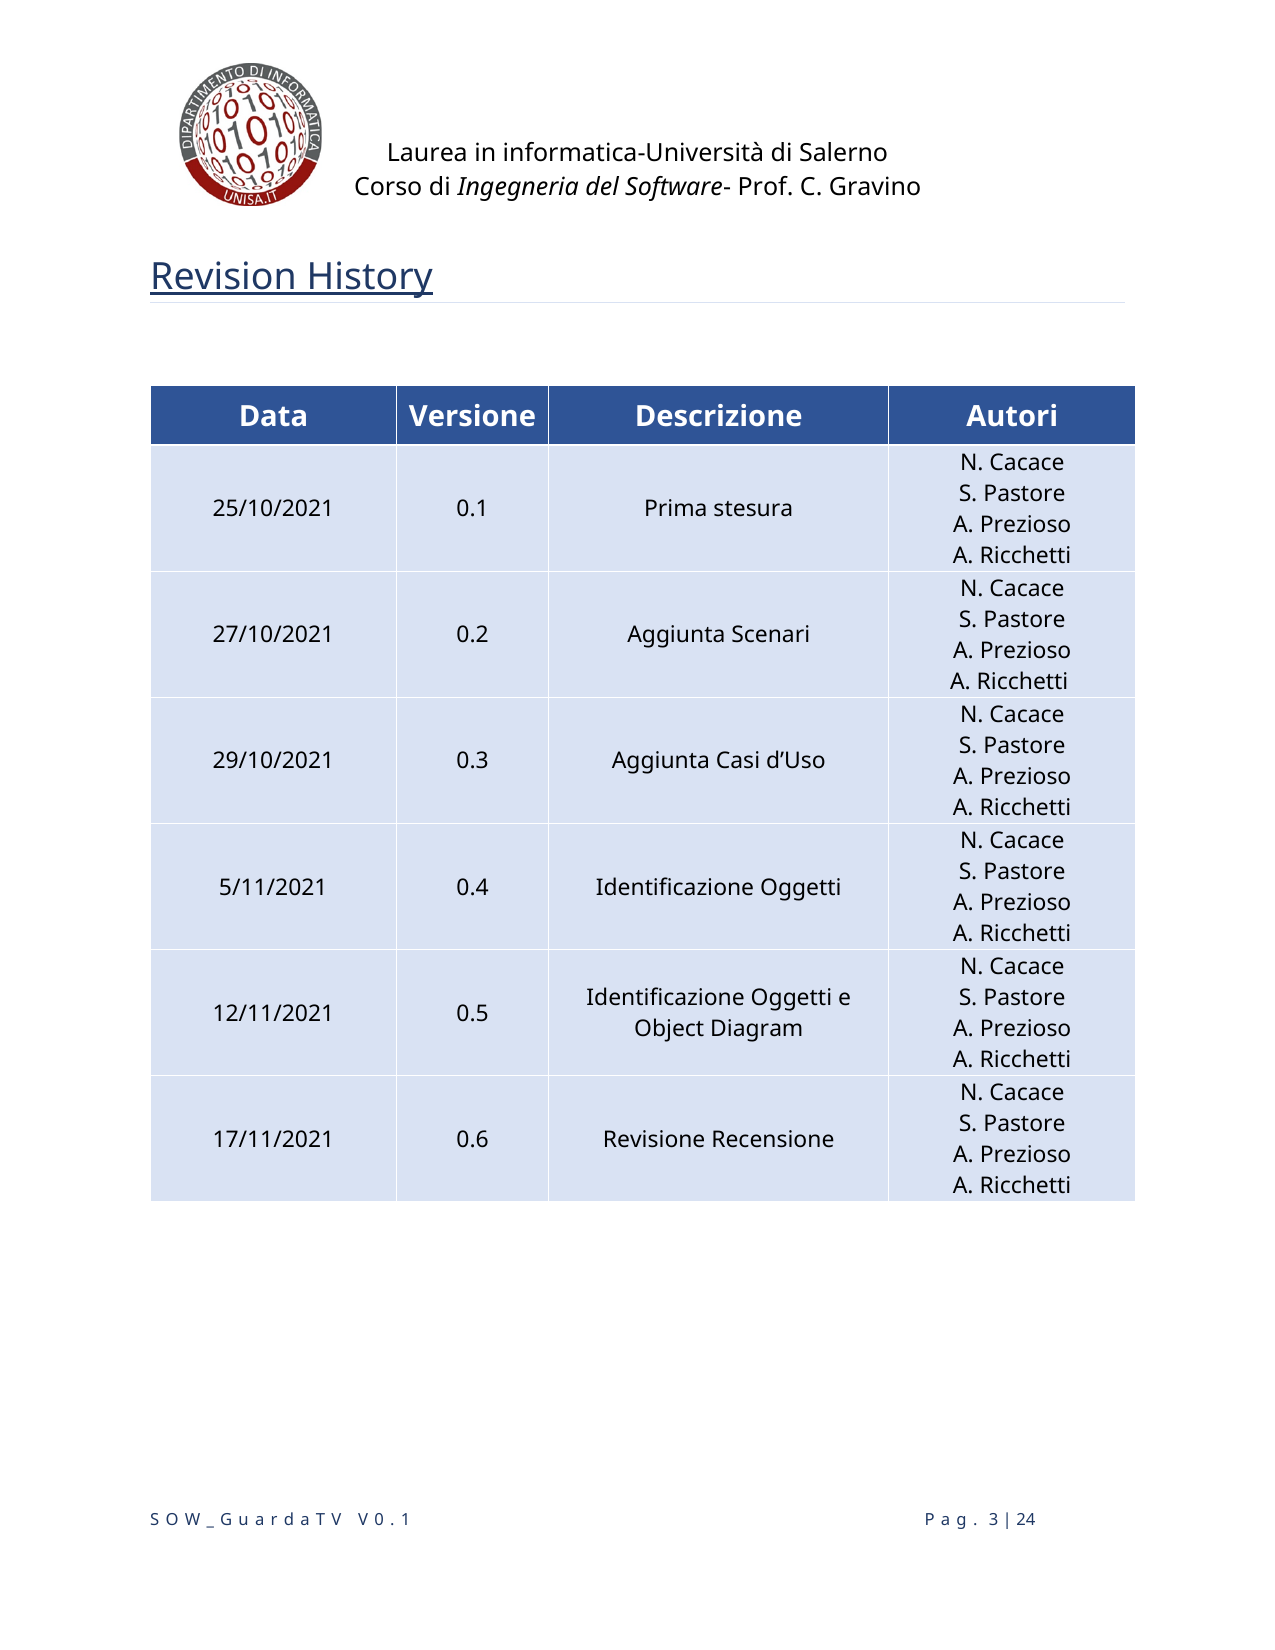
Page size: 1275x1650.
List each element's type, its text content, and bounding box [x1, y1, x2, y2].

table_cell N. Cacace S. Pastore A. Prezioso A. Ricchetti [889, 572, 1135, 697]
table_cell Prima stesura [549, 446, 888, 571]
table_cell 0.2 [397, 572, 548, 697]
table_cell N. Cacace S. Pastore A. Prezioso A. Ricchetti [889, 446, 1135, 571]
table_cell Aggiunta Scenari [549, 572, 888, 697]
table_cell N. Cacace S. Pastore A. Prezioso A. Ricchetti [889, 824, 1135, 949]
table_cell 25/10/2021 [151, 446, 396, 571]
table_header Data [151, 386, 396, 444]
table_cell 17/11/2021 [151, 1076, 396, 1201]
table_cell 12/11/2021 [151, 950, 396, 1075]
table_cell 0.1 [397, 446, 548, 571]
table_cell 0.3 [397, 698, 548, 823]
table_cell 5/11/2021 [151, 824, 396, 949]
table_cell 29/10/2021 [151, 698, 396, 823]
table_cell 0.4 [397, 824, 548, 949]
table_cell N. Cacace S. Pastore A. Prezioso A. Ricchetti [889, 950, 1135, 1075]
table_header Versione [397, 386, 548, 444]
table_cell Revisione Recensione [549, 1076, 888, 1201]
table_cell N. Cacace S. Pastore A. Prezioso A. Ricchetti [889, 1076, 1135, 1201]
table_header Autori [889, 386, 1135, 444]
table_cell 0.6 [397, 1076, 548, 1201]
table_cell 27/10/2021 [151, 572, 396, 697]
table_header Descrizione [549, 386, 888, 444]
table_cell Identificazione Oggetti e Object Diagram [549, 950, 888, 1075]
table_cell Identificazione Oggetti [549, 824, 888, 949]
table_cell Aggiunta Casi d’Uso [549, 698, 888, 823]
table_cell N. Cacace S. Pastore A. Prezioso A. Ricchetti [889, 698, 1135, 823]
subtitle Revision History [150, 249, 1125, 302]
table_cell 0.5 [397, 950, 548, 1075]
